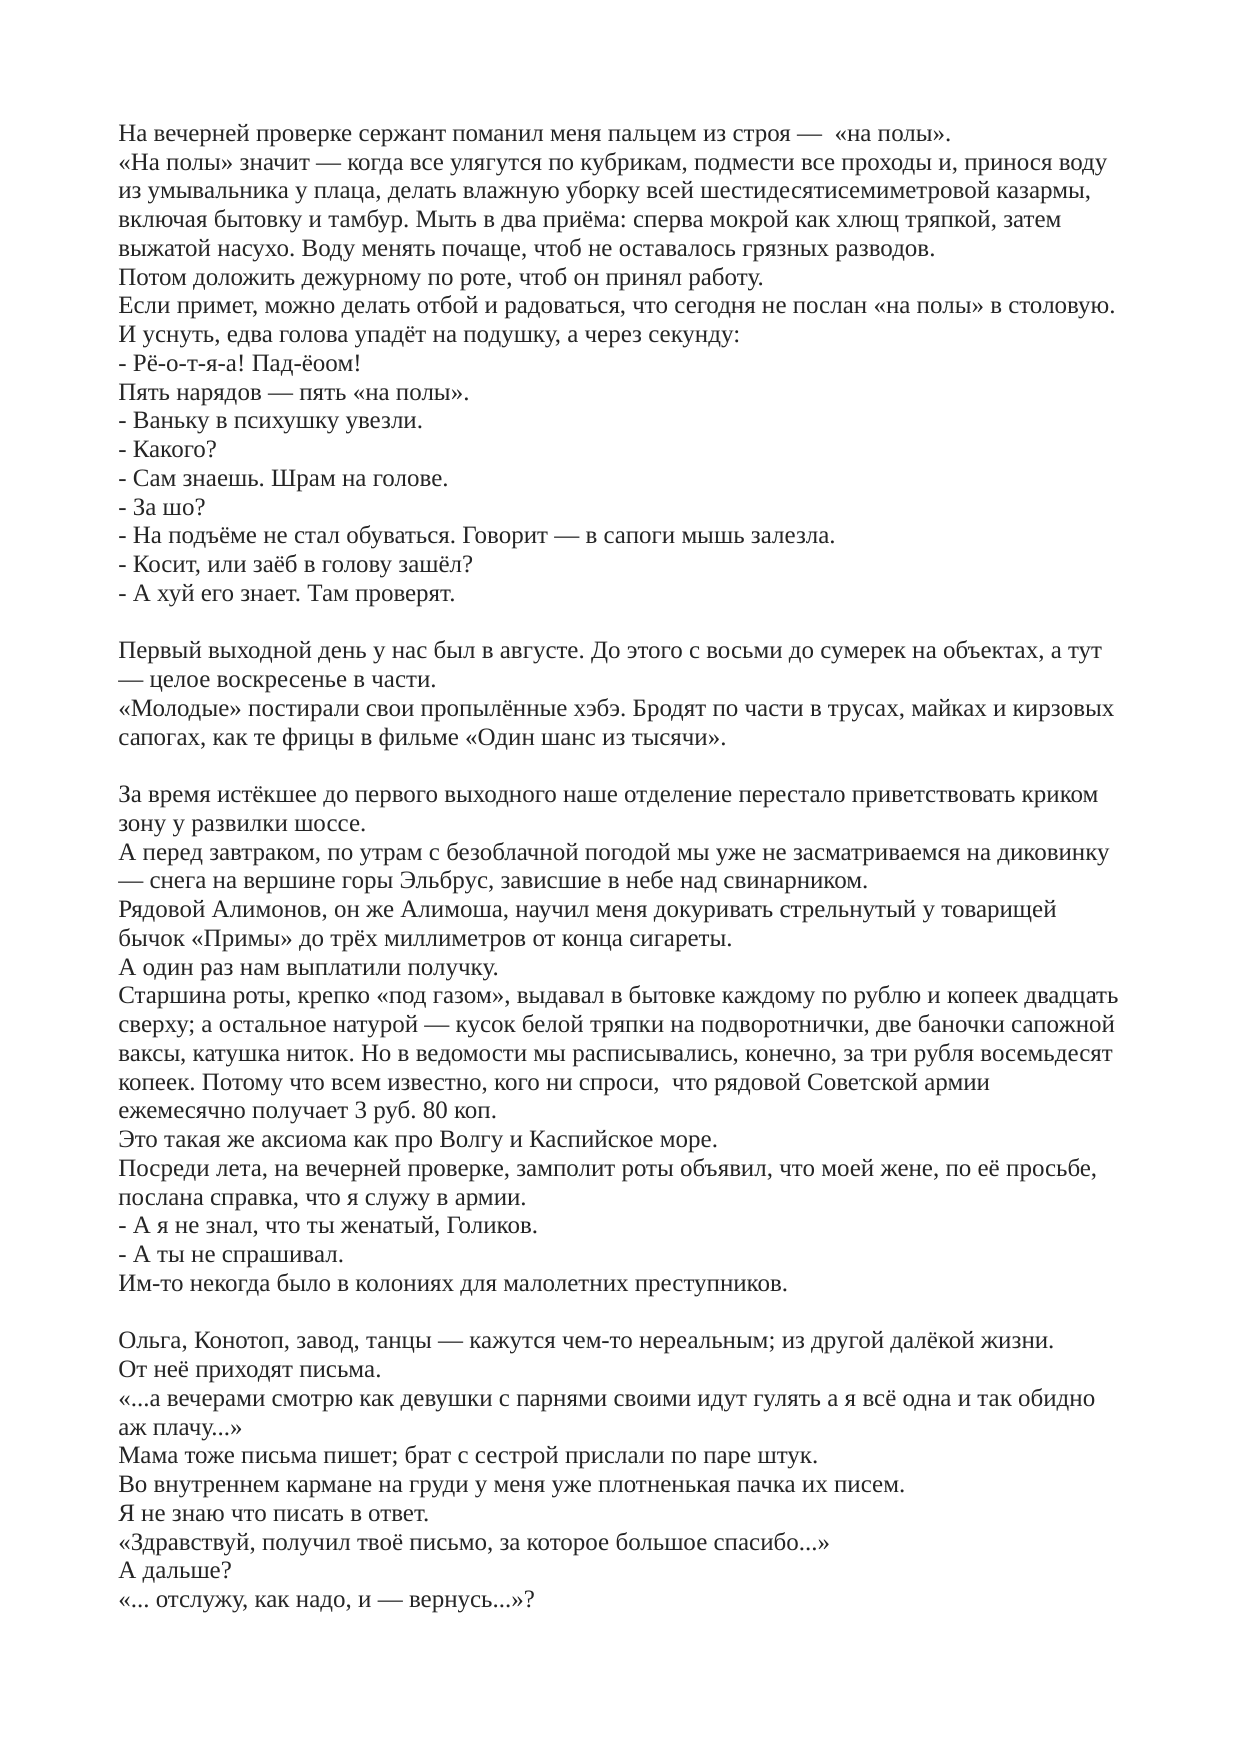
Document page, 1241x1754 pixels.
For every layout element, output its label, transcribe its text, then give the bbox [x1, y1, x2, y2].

text За время истёкшее до первого выходного наше отделение перестало приветствовать криком зону у развилки шоссе. [118, 779, 1122, 837]
text Посреди лета, на вечерней проверке, замполит роты объявил, что моей жене, по её просьбе, послана справка, что я служу в армии. [118, 1153, 1122, 1211]
text «...а вечерами смотрю как девушки с парнями своими идут гулять а я всё одна и так обидно аж плачу...» [118, 1383, 1122, 1441]
text От неё приходят письма. [118, 1354, 1122, 1383]
text - Сам знаешь. Шрам на голове. [118, 463, 1122, 492]
text - Какого? [118, 434, 1122, 463]
text «Здравствуй, получил твоё письмо, за которое большое спасибо...» [118, 1527, 1122, 1556]
text А перед завтраком, по утрам с безоблачной погодой мы уже не засматриваемся на диковинку — снега на вершине горы Эльбрус, зависшие в небе над свинарником. [118, 837, 1122, 894]
text Потом доложить дежурному по роте, чтоб он принял работу. [118, 262, 1122, 291]
text - А хуй его знает. Там проверят. [118, 578, 1122, 607]
text А один раз нам выплатили получку. [118, 952, 1122, 981]
text Мама тоже письма пишет; брат с сестрой прислали по паре штук. [118, 1441, 1122, 1469]
text Первый выходной день у нас был в августе. До этого с восьми до сумерек на объектах, а тут — целое воскресенье в части. [118, 636, 1122, 693]
text - Ваньку в психушку увезли. [118, 406, 1122, 434]
text Рядовой Алимонов, он же Алимоша, научил меня докуривать стрельнутый у товарищей бычок «Примы» до трёх миллиметров от конца сигареты. [118, 894, 1122, 952]
text Ольга, Конотоп, завод, танцы — кажутся чем-то нереальным; из другой далёкой жизни. [118, 1326, 1122, 1354]
text Им-то некогда было в колониях для малолетних преступников. [118, 1268, 1122, 1297]
text На вечерней проверке сержант поманил меня пальцем из строя — «на полы». [118, 118, 1122, 147]
text Во внутреннем кармане на груди у меня уже плотненькая пачка их писем. [118, 1469, 1122, 1498]
text Старшина роты, крепко «под газом», выдавал в бытовке каждому по рублю и копеек двадцать сверху; а остальное натурой — кусок белой тряпки на подворотнички, две баночки сапожной ваксы, катушка ниток. Но в ведомости мы расписывались, конечно, за три рубля восемьдесят копеек. Потому что всем известно, кого ни спроси, что рядовой Советской армии ежемесячно получает 3 руб. 80 коп. [118, 981, 1122, 1124]
text - А ты не спрашивал. [118, 1239, 1122, 1268]
text «На полы» значит — когда все улягутся по кубрикам, подмести все проходы и, принося воду из умывальника у плаца, делать влажную уборку всей шестидесятисемиметровой казармы, включая бытовку и тамбур. Мыть в два приёма: сперва мокрой как хлющ тряпкой, затем выжатой насухо. Воду менять почаще, чтоб не оставалось грязных разводов. [118, 147, 1122, 262]
text Я не знаю что писать в ответ. [118, 1498, 1122, 1527]
text - Косит, или заёб в голову зашёл? [118, 549, 1122, 578]
text - А я не знал, что ты женатый, Голиков. [118, 1211, 1122, 1239]
text - Рё-о-т-я-а! Пад-ёоом! [118, 348, 1122, 377]
text - За шо? [118, 492, 1122, 521]
text «Молодые» постирали свои пропылённые хэбэ. Бродят по части в трусах, майках и кирзовых сапогах, как те фрицы в фильме «Один шанс из тысячи». [118, 693, 1122, 751]
text - На подъёме не стал обуваться. Говорит — в сапоги мышь залезла. [118, 521, 1122, 549]
text Если примет, можно делать отбой и радоваться, что сегодня не послан «на полы» в столовую. [118, 291, 1122, 319]
text Пять нарядов — пять «на полы». [118, 377, 1122, 406]
text Это такая же аксиома как про Волгу и Каспийское море. [118, 1124, 1122, 1153]
text «... отслужу, как надо, и — вернусь...»? [118, 1584, 1122, 1613]
text А дальше? [118, 1556, 1122, 1584]
text И уснуть, едва голова упадёт на подушку, а через секунду: [118, 319, 1122, 348]
